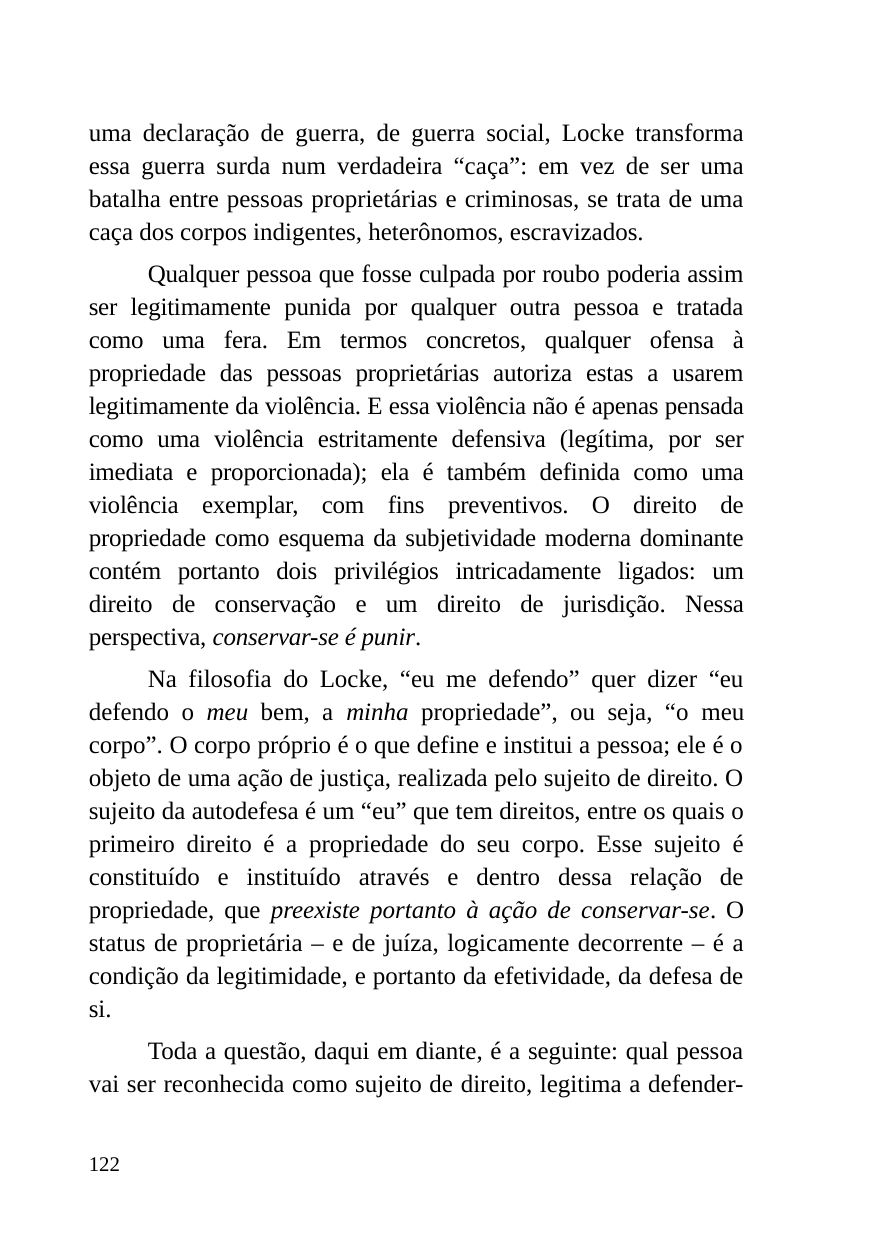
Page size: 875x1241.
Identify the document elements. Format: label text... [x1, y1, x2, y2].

text Na filosofia do Locke, “eu me defendo” quer dizer “eu defendo o meu bem, a minha propriedade”, ou seja, “o meu corpo”. O corpo próprio é o que define e institui a pessoa; ele é o objeto de uma ação de justiça, realizada pelo sujeito de direito. O sujeito da autodefesa é um “eu” que tem direitos, entre os quais o primeiro direito é a propriedade do seu corpo. Esse sujeito é constituído e instituído através e dentro dessa relação de propriedade, que preexiste portanto à ação de conservar-se. O status de proprietária – e de juíza, logicamente decorrente – é a condição da legitimidade, e portanto da efetividade, da defesa de si. [88, 664, 744, 1023]
text uma declaração de guerra, de guerra social, Locke transforma essa guerra surda num verdadeira “caça”: em vez de ser uma batalha entre pessoas proprietárias e criminosas, se trata de uma caça dos corpos indigentes, heterônomos, escravizados. [88, 118, 744, 246]
text Qualquer pessoa que fosse culpada por roubo poderia assim ser legitimamente punida por qualquer outra pessoa e tratada como uma fera. Em termos concretos, qualquer ofensa à propriedade das pessoas proprietárias autoriza estas a usarem legitimamente da violência. E essa violência não é apenas pensada como uma violência estritamente defensiva (legítima, por ser imediata e proporcionada); ela é também definida como uma violência exemplar, com fins preventivos. O direito de propriedade como esquema da subjetividade moderna dominante contém portanto dois privilégios intricadamente ligados: um direito de conservação e um direito de jurisdição. Nessa perspectiva, conservar-se é punir. [88, 259, 744, 651]
text Toda a questão, daqui em diante, é a seguinte: qual pessoa vai ser reconhecida como sujeito de direito, legitima a defender- [88, 1036, 744, 1098]
